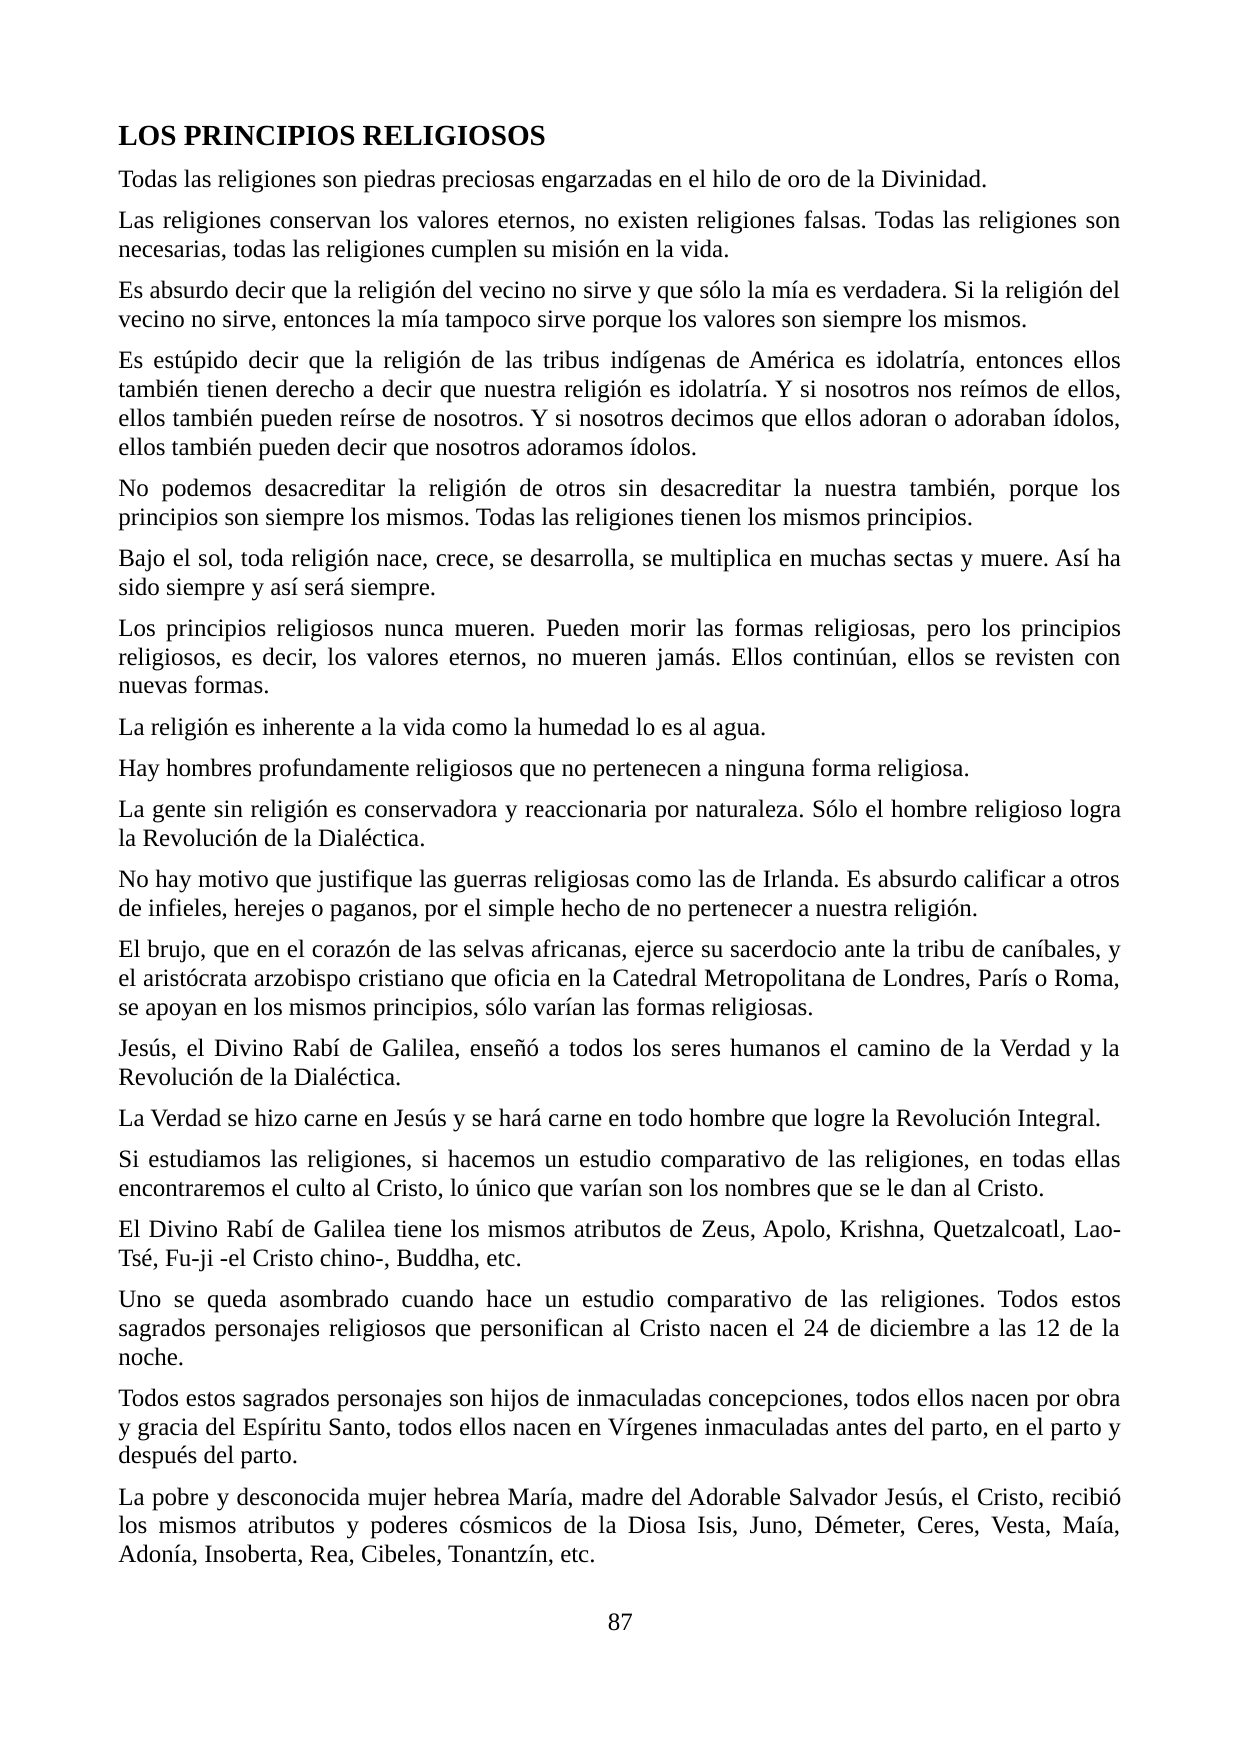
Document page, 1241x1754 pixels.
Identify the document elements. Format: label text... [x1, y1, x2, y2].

text Es absurdo decir que la religión del vecino no sirve y que sólo la mía es verdadera. Si la religión del vecino no sirve, entonces la mía tampoco sirve porque los valores son siempre los mismos. [118, 275, 1122, 333]
subtitle LOS PRINCIPIOS RELIGIOSOS [118, 118, 1122, 152]
text Todas las religiones son piedras preciosas engarzadas en el hilo de oro de la Divinidad. [118, 164, 1122, 193]
text Es estúpido decir que la religión de las tribus indígenas de América es idolatría, entonces ellos también tienen derecho a decir que nuestra religión es idolatría. Y si nosotros nos reímos de ellos, ellos también pueden reírse de nosotros. Y si nosotros decimos que ellos adoran o adoraban ídolos, ellos también pueden decir que nosotros adoramos ídolos. [118, 345, 1122, 460]
text Los principios religiosos nunca mueren. Pueden morir las formas religiosas, pero los principios religiosos, es decir, los valores eternos, no mueren jamás. Ellos continúan, ellos se revisten con nuevas formas. [118, 613, 1122, 699]
text Jesús, el Divino Rabí de Galilea, enseñó a todos los seres humanos el camino de la Verdad y la Revolución de la Dialéctica. [118, 1033, 1122, 1090]
text Bajo el sol, toda religión nace, crece, se desarrolla, se multiplica en muchas sectas y muere. Así ha sido siempre y así será siempre. [118, 543, 1122, 600]
text Si estudiamos las religiones, si hacemos un estudio comparativo de las religiones, en todas ellas encontraremos el culto al Cristo, lo único que varían son los nombres que se le dan al Cristo. [118, 1144, 1122, 1202]
text El brujo, que en el corazón de las selvas africanas, ejerce su sacerdocio ante la tribu de caníbales, y el aristócrata arzobispo cristiano que oficia en la Catedral Metropolitana de Londres, París o Roma, se apoyan en los mismos principios, sólo varían las formas religiosas. [118, 934, 1122, 1020]
text La gente sin religión es conservadora y reaccionaria por naturaleza. Sólo el hombre religioso logra la Revolución de la Dialéctica. [118, 794, 1122, 852]
text No podemos desacreditar la religión de otros sin desacreditar la nuestra también, porque los principios son siempre los mismos. Todas las religiones tienen los mismos principios. [118, 473, 1122, 530]
text No hay motivo que justifique las guerras religiosas como las de Irlanda. Es absurdo calificar a otros de infieles, herejes o paganos, por el simple hecho de no pertenecer a nuestra religión. [118, 864, 1122, 922]
text La Verdad se hizo carne en Jesús y se hará carne en todo hombre que logre la Revolución Integral. [118, 1103, 1122, 1132]
text Las religiones conservan los valores eternos, no existen religiones falsas. Todas las religiones son necesarias, todas las religiones cumplen su misión en la vida. [118, 205, 1122, 263]
text El Divino Rabí de Galilea tiene los mismos atributos de Zeus, Apolo, Krishna, Quetzalcoatl, Lao-Tsé, Fu-ji -el Cristo chino-, Buddha, etc. [118, 1214, 1122, 1272]
text Hay hombres profundamente religiosos que no pertenecen a ninguna forma religiosa. [118, 753, 1122, 782]
text Uno se queda asombrado cuando hace un estudio comparativo de las religiones. Todos estos sagrados personajes religiosos que personifican al Cristo nacen el 24 de diciembre a las 12 de la noche. [118, 1284, 1122, 1370]
text La religión es inherente a la vida como la humedad lo es al agua. [118, 712, 1122, 740]
text La pobre y desconocida mujer hebrea María, madre del Adorable Salvador Jesús, el Cristo, recibió los mismos atributos y poderes cósmicos de la Diosa Isis, Juno, Démeter, Ceres, Vesta, Maía, Adonía, Insoberta, Rea, Cibeles, Tonantzín, etc. [118, 1482, 1122, 1568]
text Todos estos sagrados personajes son hijos de inmaculadas concepciones, todos ellos nacen por obra y gracia del Espíritu Santo, todos ellos nacen en Vírgenes inmaculadas antes del parto, en el parto y después del parto. [118, 1383, 1122, 1469]
